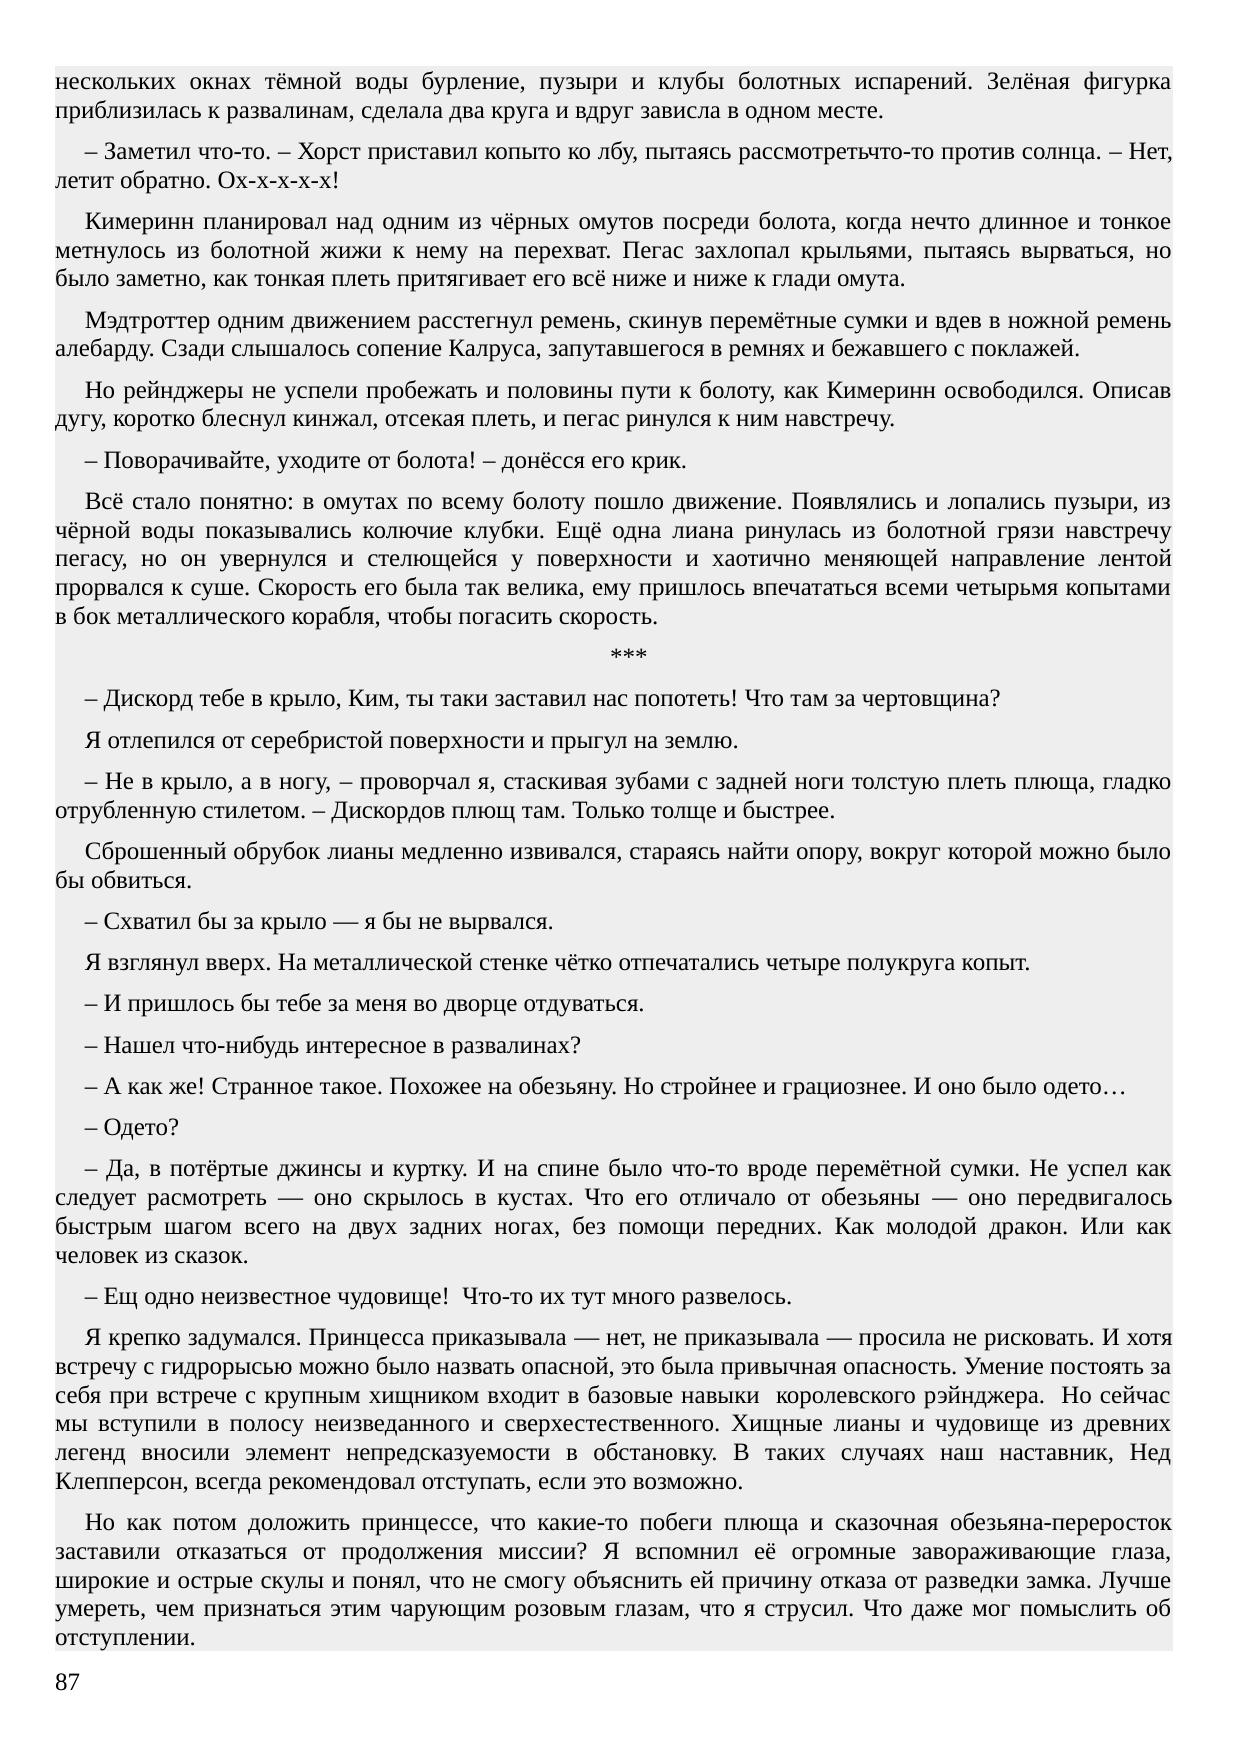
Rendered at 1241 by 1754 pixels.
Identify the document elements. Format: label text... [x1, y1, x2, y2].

text – Да, в потёртые джинсы и куртку. И на спине было что-то вроде перемётной сумки. Не успел как следует расмотреть — оно скрылось в кустах. Что его отличало от обезьяны — оно передвигалось быстрым шагом всего на двух задних ногах, без помощи передних. Как молодой дракон. Или как человек из сказок. [55, 1153, 1173, 1268]
text нескольких окнах тёмной воды бурление, пузыри и клубы болотных испарений. Зелёная фигурка приблизилась к развалинам, сделала два круга и вдруг зависла в одном месте. [55, 66, 1173, 123]
text – Не в крыло, а в ногу, – проворчал я, стаскивая зубами с задней ноги толстую плеть плюща, гладко отрубленную стилетом. – Дискордов плющ там. Только толще и быстрее. [55, 766, 1173, 823]
text Сброшенный обрубок лианы медленно извивался, стараясь найти опору, вокруг которой можно было бы обвиться. [55, 836, 1173, 893]
text – Одето? [55, 1112, 1173, 1141]
text – Схватил бы за крыло — я бы не вырвался. [55, 906, 1173, 935]
text – А как же! Странное такое. Похожее на обезьяну. Но стройнее и грациознее. И оно было одето… [55, 1071, 1173, 1100]
text *** [55, 642, 1173, 671]
text – Нашел что-нибудь интересное в развалинах? [55, 1030, 1173, 1058]
text – Поворачивайте, уходите от болота! – донёсся его крик. [55, 445, 1173, 473]
text – Заметил что-то. – Хорст приставил копыто ко лбу, пытаясь рассмотретьчто-то против солнца. – Нет, летит обратно. Ох-х-х-х-х! [55, 136, 1173, 193]
text Мэдтроттер одним движением расстегнул ремень, скинув перемётные сумки и вдев в ножной ремень алебарду. Сзади слышалось сопение Калруса, запутавшегося в ремнях и бежавшего с поклажей. [55, 305, 1173, 362]
text Я взглянул вверх. На металлической стенке чётко отпечатались четыре полукруга копыт. [55, 947, 1173, 976]
text Но как потом доложить принцессе, что какие-то побеги плюща и сказочная обезьяна-переросток заставили отказаться от продолжения миссии? Я вспомнил её огромные завораживающие глаза, широкие и острые скулы и понял, что не смогу объяснить ей причину отказа от разведки замка. Лучше умереть, чем признаться этим чарующим розовым глазам, что я струсил. Что даже мог помыслить об отступлении. [55, 1507, 1173, 1651]
text Всё стало понятно: в омутах по всему болоту пошло движение. Появлялись и лопались пузыри, из чёрной воды показывались колючие клубки. Ещё одна лиана ринулась из болотной грязи навстречу пегасу, но он увернулся и стелющейся у поверхности и хаотично меняющей направление лентой прорвался к суше. Скорость его была так велика, ему пришлось впечататься всеми четырьмя копытами в бок металлического корабля, чтобы погасить скорость. [55, 486, 1173, 630]
text – Ещ одно неизвестное чудовище! Что-то их тут много развелось. [55, 1281, 1173, 1310]
text Я крепко задумался. Принцесса приказывала — нет, не приказывала — просила не рисковать. И хотя встречу с гидрорысью можно было назвать опасной, это была привычная опасность. Умение постоять за себя при встрече с крупным хищником входит в базовые навыки королевского рэйнджера. Но сейчас мы вступили в полосу неизведанного и сверхестественного. Хищные лианы и чудовище из древних легенд вносили элемент непредсказуемости в обстановку. В таких случаях наш наставник, Нед Клепперсон, всегда рекомендовал отступать, если это возможно. [55, 1322, 1173, 1495]
text Кимеринн планировал над одним из чёрных омутов посреди болота, когда нечто длинное и тонкое метнулось из болотной жижи к нему на перехват. Пегас захлопал крыльями, пытаясь вырваться, но было заметно, как тонкая плеть притягивает его всё ниже и ниже к глади омута. [55, 206, 1173, 292]
text Я отлепился от серебристой поверхности и прыгул на землю. [55, 725, 1173, 753]
text – Дискорд тебе в крыло, Ким, ты таки заставил нас попотеть! Что там за чертовщина? [55, 683, 1173, 712]
text – И пришлось бы тебе за меня во дворце отдуваться. [55, 988, 1173, 1017]
text Но рейнджеры не успели пробежать и половины пути к болоту, как Кимеринн освободился. Описав дугу, коротко блеснул кинжал, отсекая плеть, и пегас ринулся к ним навстречу. [55, 375, 1173, 432]
